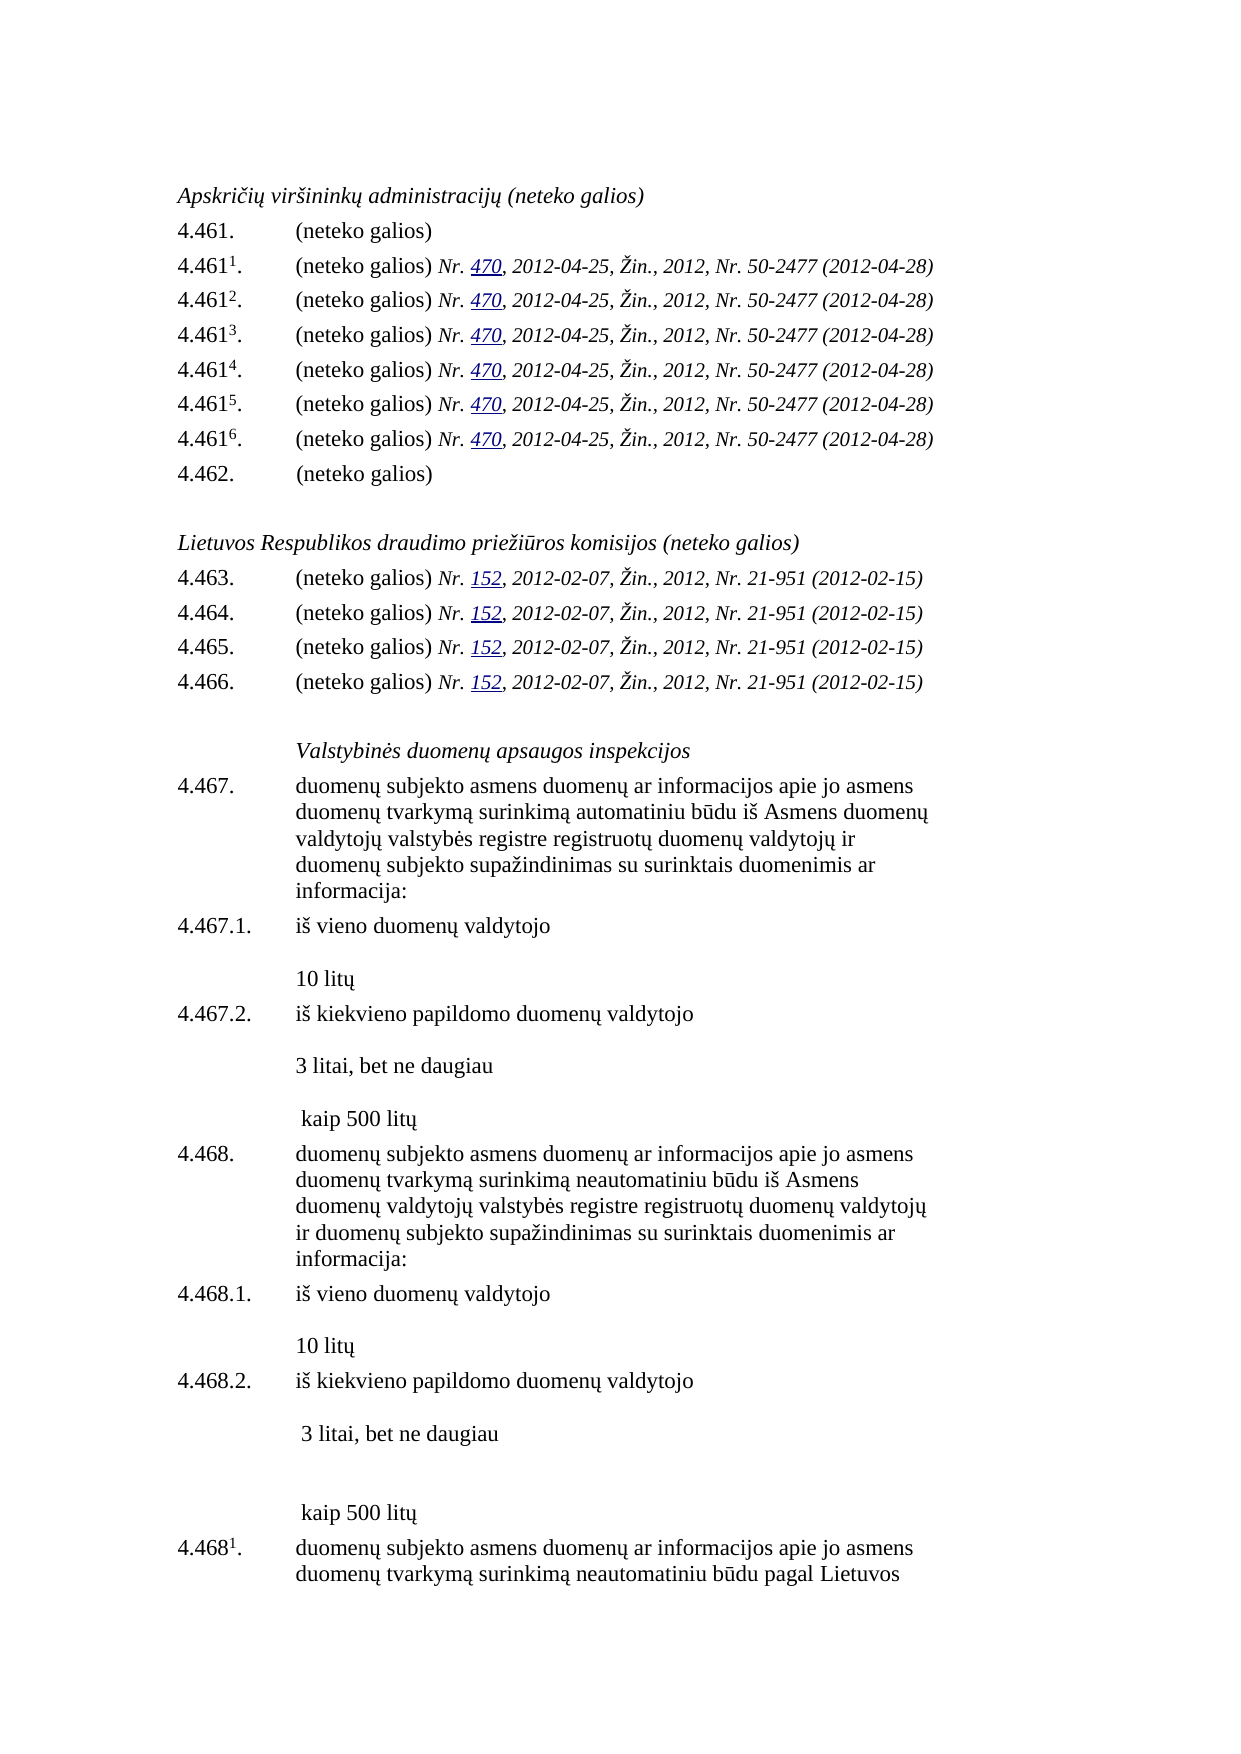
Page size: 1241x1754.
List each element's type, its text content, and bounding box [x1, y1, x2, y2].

text 4.4612. (neteko galios) Nr. 470, 2012-04-25, Žin., 2012, Nr. 50-2477 (2012-04-28) [177, 286, 1122, 313]
text 4.465. (neteko galios) Nr. 152, 2012-02-07, Žin., 2012, Nr. 21-951 (2012-02-15) [177, 633, 1122, 660]
list (neteko galios) [177, 460, 1122, 486]
text 4.467.2. iš kiekvieno papildomo duomenų valdytojo 3 litai, bet ne daugiau kaip 500 litų [177, 999, 930, 1131]
text 4.468.2. iš kiekvieno papildomo duomenų valdytojo 3 litai, bet ne daugiau kaip 500 litų [177, 1367, 930, 1525]
text 4.4614. (neteko galios) Nr. 470, 2012-04-25, Žin., 2012, Nr. 50-2477 (2012-04-28) [177, 356, 1122, 382]
text 4.467.1. iš vieno duomenų valdytojo 10 litų [177, 912, 930, 991]
text Lietuvos Respublikos draudimo priežiūros komisijos (neteko galios) [177, 529, 1122, 556]
text 4.4615. (neteko galios) Nr. 470, 2012-04-25, Žin., 2012, Nr. 50-2477 (2012-04-28) [177, 391, 1122, 417]
text Valstybinės duomenų apsaugos inspekcijos [177, 737, 916, 764]
text 4.463. (neteko galios) Nr. 152, 2012-02-07, Žin., 2012, Nr. 21-951 (2012-02-15) [177, 564, 1122, 590]
text 4.4681. duomenų subjekto asmens duomenų ar informacijos apie jo asmens duomenų tvarkymą surinkimą neautomatiniu būdu pagal Lietuvos [177, 1534, 930, 1586]
text 4.461. (neteko galios) [177, 217, 1122, 243]
text 4.467. duomenų subjekto asmens duomenų ar informacijos apie jo asmens duomenų tvarkymą surinkimą automatiniu būdu iš Asmens duomenų valdytojų valstybės registre registruotų duomenų valdytojų ir duomenų subjekto supažindinimas su surinktais duomenimis ar informacija: [177, 772, 930, 904]
text 4.4613. (neteko galios) Nr. 470, 2012-04-25, Žin., 2012, Nr. 50-2477 (2012-04-28) [177, 321, 1122, 347]
text 4.4611. (neteko galios) Nr. 470, 2012-04-25, Žin., 2012, Nr. 50-2477 (2012-04-28) [177, 252, 1122, 278]
text 4.464. (neteko galios) Nr. 152, 2012-02-07, Žin., 2012, Nr. 21-951 (2012-02-15) [177, 599, 1122, 625]
text 4.468.1. iš vieno duomenų valdytojo 10 litų [177, 1280, 930, 1359]
text 4.468. duomenų subjekto asmens duomenų ar informacijos apie jo asmens duomenų tvarkymą surinkimą neautomatiniu būdu iš Asmens duomenų valdytojų valstybės registre registruotų duomenų valdytojų ir duomenų subjekto supažindinimas su surinktais duomenimis ar informacija: [177, 1140, 930, 1271]
text Apskričių viršininkų administracijų (neteko galios) [177, 182, 1122, 209]
text 4.466. (neteko galios) Nr. 152, 2012-02-07, Žin., 2012, Nr. 21-951 (2012-02-15) [177, 668, 1122, 694]
text 4.4616. (neteko galios) Nr. 470, 2012-04-25, Žin., 2012, Nr. 50-2477 (2012-04-28) [177, 425, 1122, 452]
